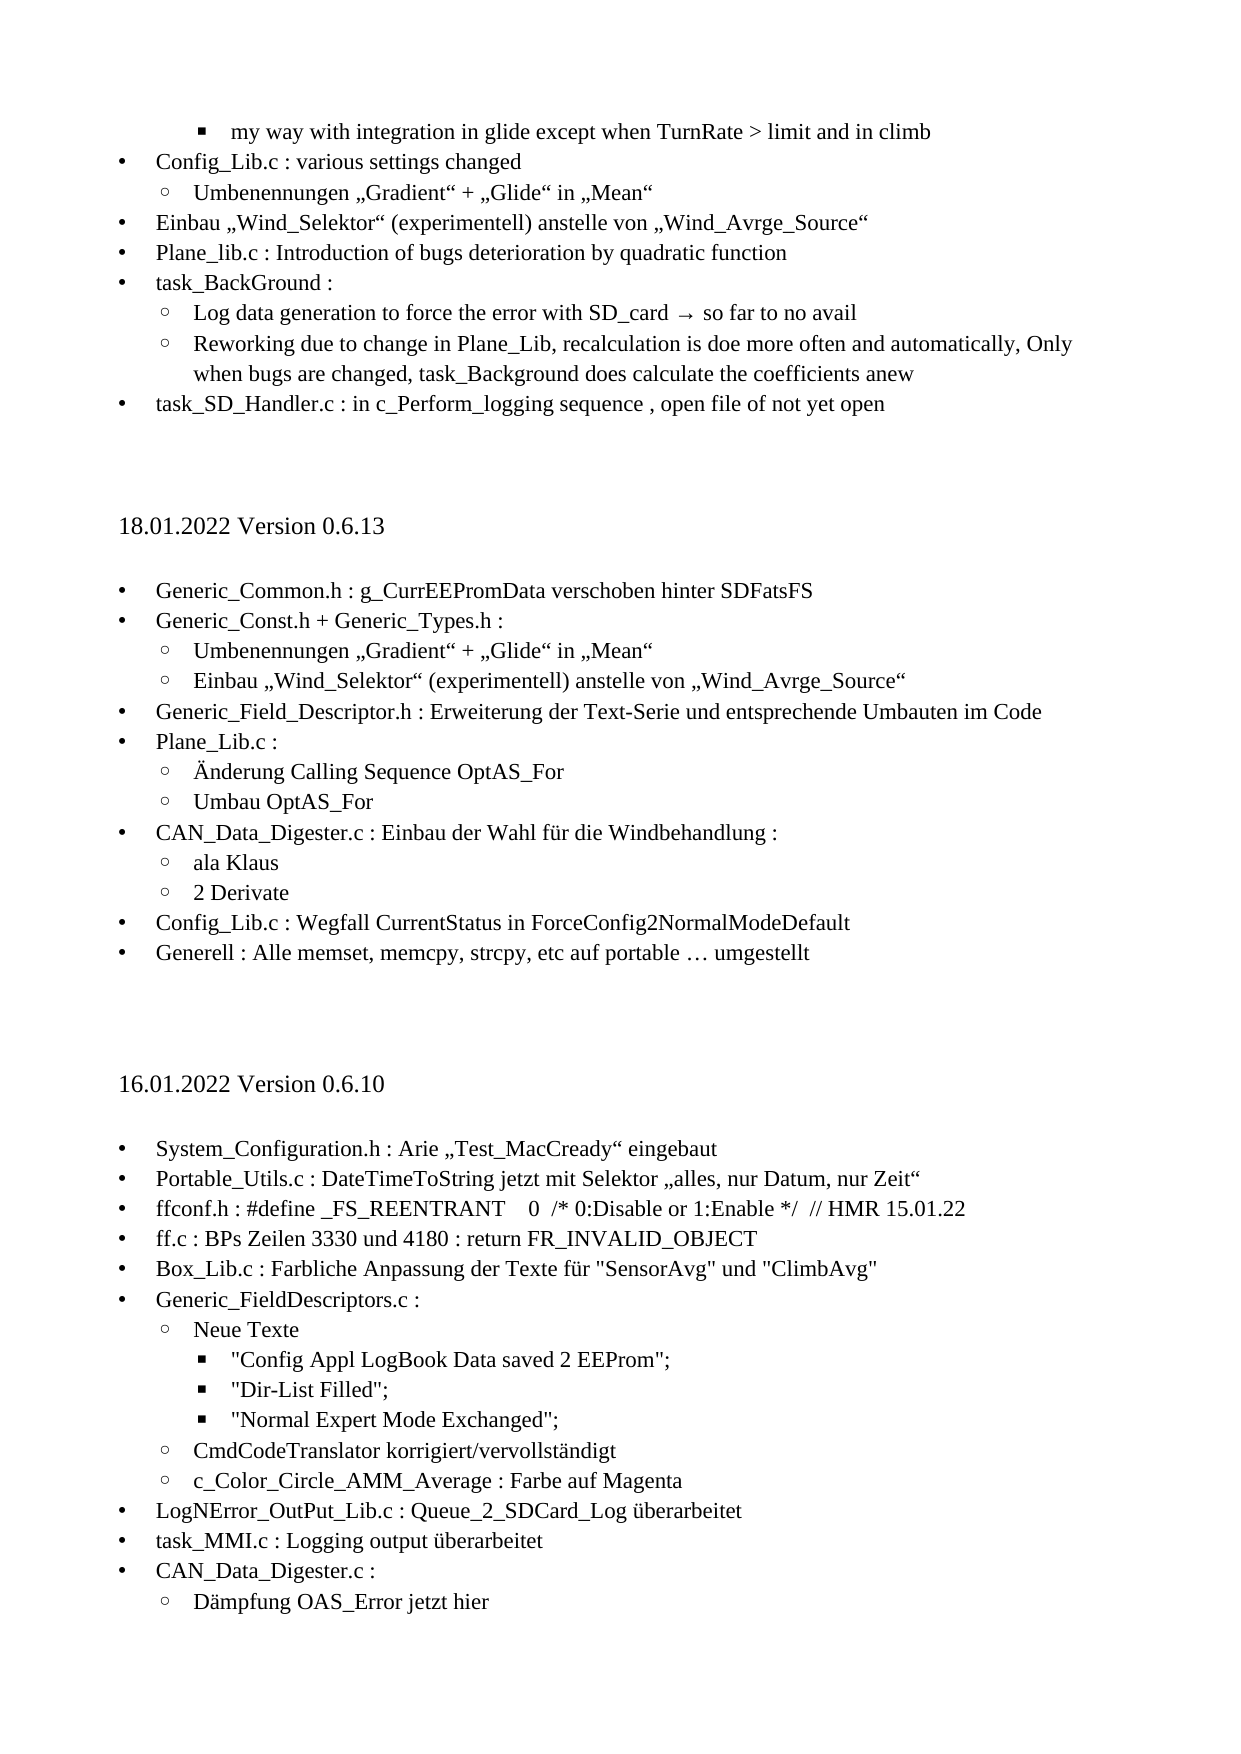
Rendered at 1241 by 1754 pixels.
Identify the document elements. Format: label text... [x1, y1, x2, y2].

list c_Color_Circle_AMM_Average : Farbe auf Magenta [156, 1467, 1122, 1493]
list ff.c : BPs Zeilen 3330 und 4180 : return FR_INVALID_OBJECT [118, 1225, 1122, 1252]
list CAN_Data_Digester.c : Einbau der Wahl für die Windbehandlung : [118, 818, 1122, 845]
list task_MMI.c : Logging output überarbeitet [118, 1527, 1122, 1554]
list my way with integration in glide except when TurnRate > limit and in climb [193, 118, 1122, 144]
list Einbau „Wind_Selektor“ (experimentell) anstelle von „Wind_Avrge_Source“ [118, 209, 1122, 235]
list CmdCodeTranslator korrigiert/vervollständigt [156, 1437, 1122, 1463]
list Config_Lib.c : various settings changed [118, 148, 1122, 175]
list Reworking due to change in Plane_Lib, recalculation is doe more often and automatically, Only when bugs are changed, task_Background does calculate the coefficients anew [156, 329, 1122, 386]
text 18.01.2022 Version 0.6.13 [118, 511, 1122, 539]
list ffconf.h : #define _FS_REENTRANT 0 /* 0:Disable or 1:Enable */ // HMR 15.01.22 [118, 1195, 1122, 1221]
list ala Klaus [156, 849, 1122, 875]
list Umbau OptAS_For [156, 788, 1122, 815]
list "Config Appl LogBook Data saved 2 EEProm"; [193, 1346, 1122, 1372]
list Config_Lib.c : Wegfall CurrentStatus in ForceConfig2NormalModeDefault [118, 909, 1122, 936]
list Plane_lib.c : Introduction of bugs deterioration by quadratic function [118, 239, 1122, 265]
list "Normal Expert Mode Exchanged"; [193, 1407, 1122, 1433]
list Log data generation to force the error with SD_card → so far to no avail [156, 299, 1122, 326]
list Einbau „Wind_Selektor“ (experimentell) anstelle von „Wind_Avrge_Source“ [156, 667, 1122, 694]
list "Dir-List Filled"; [193, 1376, 1122, 1403]
list Generic_Const.h + Generic_Types.h : [118, 607, 1122, 633]
list CAN_Data_Digester.c : [118, 1558, 1122, 1584]
list 2 Derivate [156, 879, 1122, 905]
list Generic_Common.h : g_CurrEEPromData verschoben hinter SDFatsFS [118, 577, 1122, 603]
list Plane_Lib.c : [118, 728, 1122, 754]
list Umbenennungen „Gradient“ + „Glide“ in „Mean“ [156, 637, 1122, 664]
list task_BackGround : [118, 269, 1122, 296]
list Dämpfung OAS_Error jetzt hier [156, 1588, 1122, 1614]
list Umbenennungen „Gradient“ + „Glide“ in „Mean“ [156, 178, 1122, 205]
list Generell : Alle memset, memcpy, strcpy, etc auf portable … umgestellt [118, 939, 1122, 966]
list System_Configuration.h : Arie „Test_MacCready“ eingebaut [118, 1135, 1122, 1161]
list Neue Texte [156, 1316, 1122, 1342]
list Box_Lib.c : Farbliche Anpassung der Texte für "SensorAvg" und "ClimbAvg" [118, 1256, 1122, 1282]
list Portable_Utils.c : DateTimeToString jetzt mit Selektor „alles, nur Datum, nur Zeit“ [118, 1165, 1122, 1191]
list task_SD_Handler.c : in c_Perform_logging sequence , open file of not yet open [118, 390, 1122, 416]
list Generic_FieldDescriptors.c : [118, 1286, 1122, 1312]
list LogNError_OutPut_Lib.c : Queue_2_SDCard_Log überarbeitet [118, 1497, 1122, 1523]
text 16.01.2022 Version 0.6.10 [118, 1069, 1122, 1097]
list Generic_Field_Descriptor.h : Erweiterung der Text-Serie und entsprechende Umbauten im Code [118, 698, 1122, 724]
list Änderung Calling Sequence OptAS_For [156, 758, 1122, 784]
